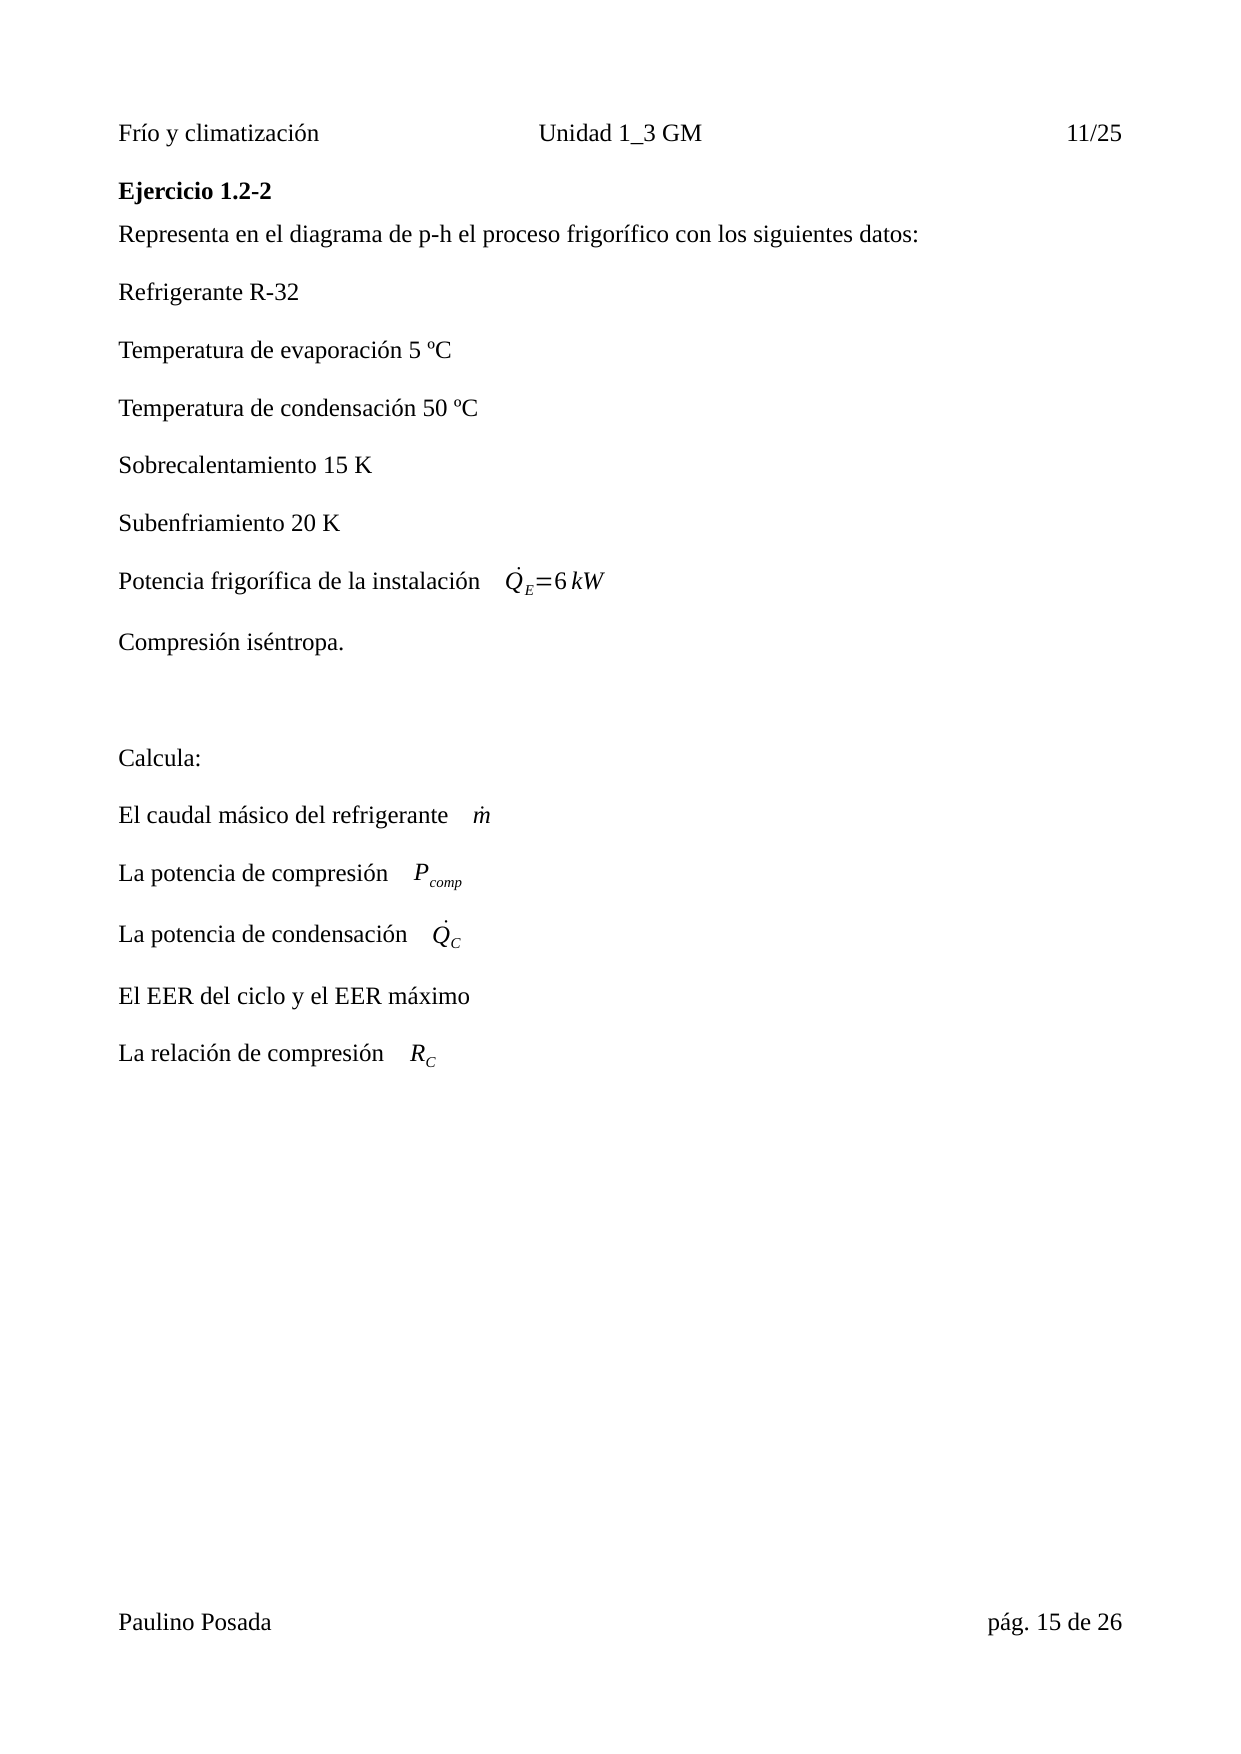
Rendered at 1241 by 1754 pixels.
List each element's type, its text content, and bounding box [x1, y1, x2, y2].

text Representa en el diagrama de p-h el proceso frigorífico con los siguientes datos: [118, 219, 1122, 248]
text Subenfriamiento 20 K [118, 508, 1122, 537]
text La potencia de compresión [118, 858, 1122, 890]
text Ejercicio 1.2-2 [118, 176, 1122, 205]
text El EER del ciclo y el EER máximo [118, 981, 1122, 1009]
text Compresión iséntropa. [118, 627, 1122, 656]
text La potencia de condensación [118, 919, 1122, 952]
text Refrigerante R-32 [118, 277, 1122, 306]
text Temperatura de evaporación 5 ºC [118, 335, 1122, 364]
text Potencia frigorífica de la instalación [118, 566, 1122, 598]
text Calcula: [118, 743, 1122, 771]
text La relación de compresión [118, 1038, 1122, 1071]
text Temperatura de condensación 50 ºC [118, 393, 1122, 421]
text Sobrecalentamiento 15 K [118, 450, 1122, 479]
text El caudal másico del refrigerante [118, 800, 1122, 829]
